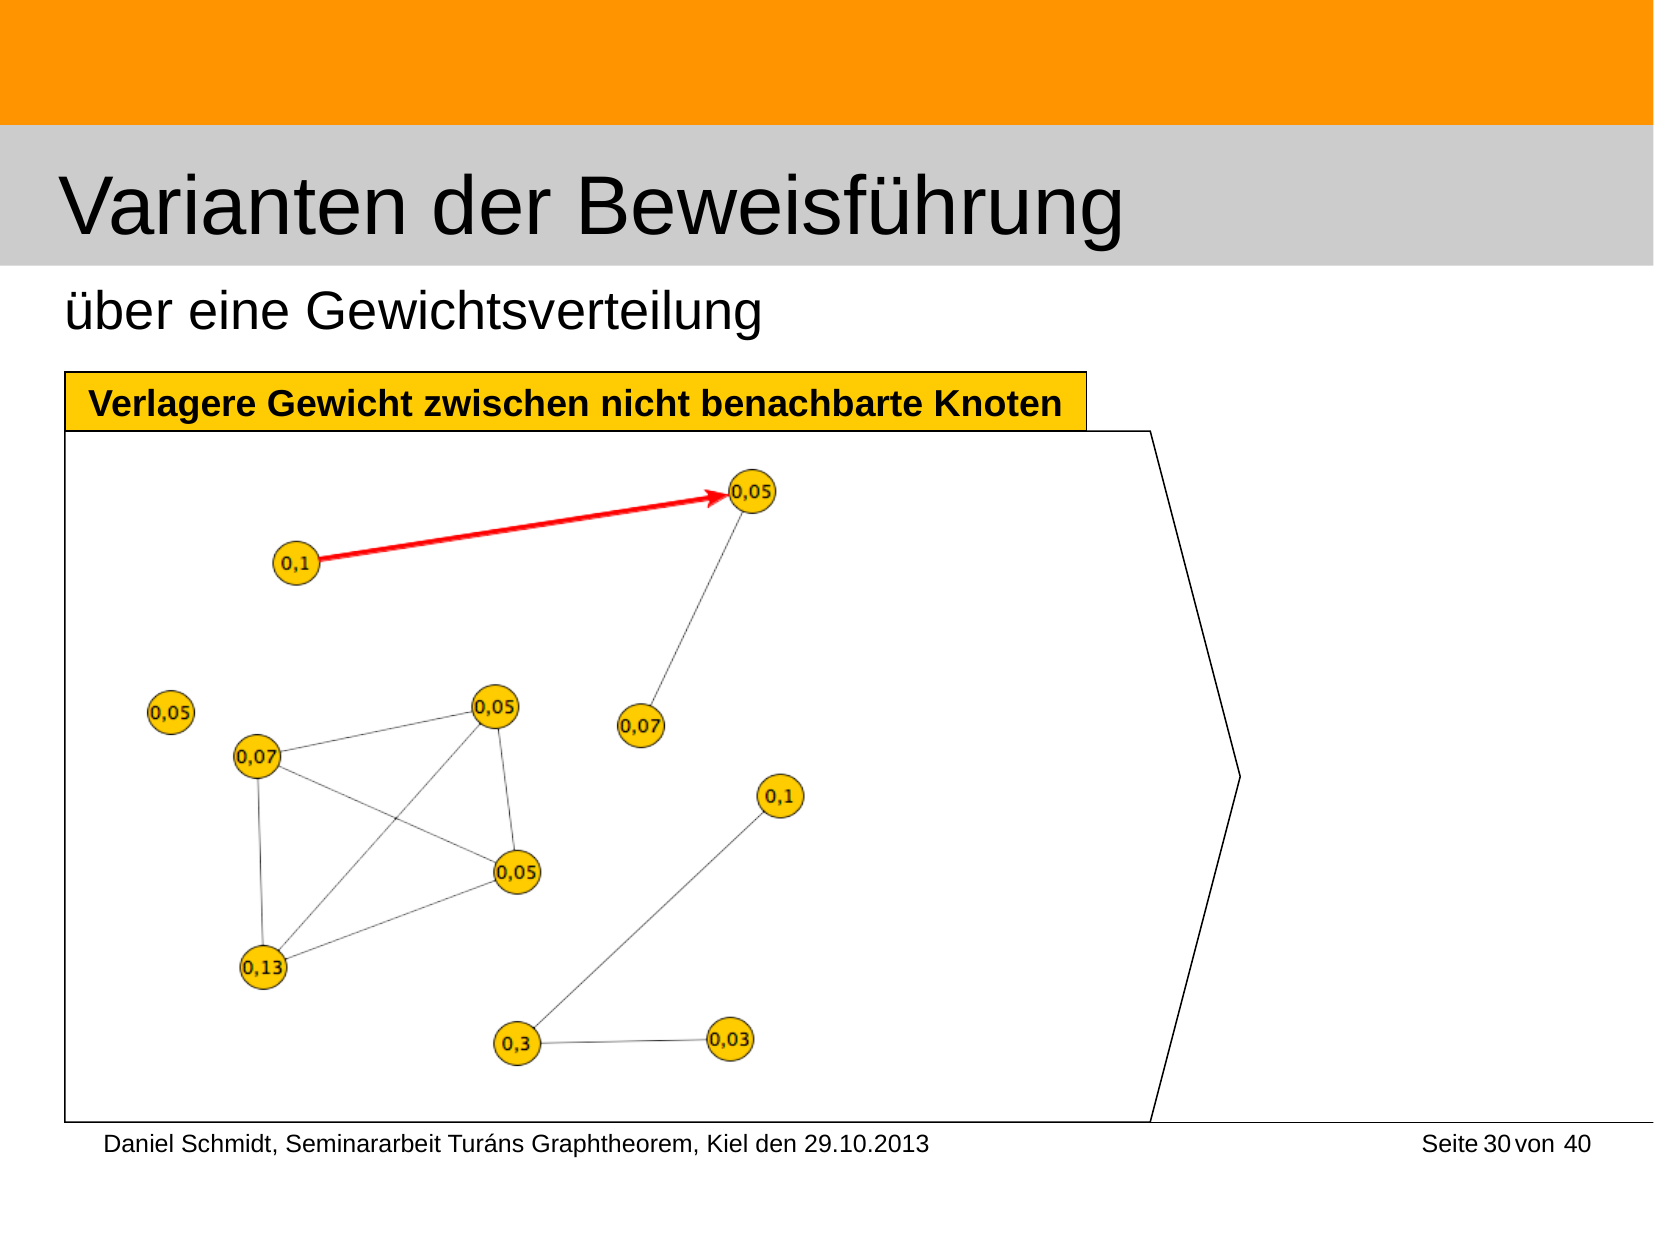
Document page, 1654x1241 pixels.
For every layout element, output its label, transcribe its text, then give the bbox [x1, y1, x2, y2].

text_box 40 [1549, 1121, 1654, 1193]
text_box [64, 431, 1241, 1123]
text_box Verlagere Gewicht zwischen nicht benachbarte Knoten [64, 372, 1087, 432]
text_box Seite [1406, 1122, 1468, 1165]
picture [122, 447, 827, 1087]
title über eine Gewichtsverteilung [56, 238, 1365, 349]
text_box [1468, 1122, 1549, 1165]
title Varianten der Beweisführung [50, 143, 1359, 260]
